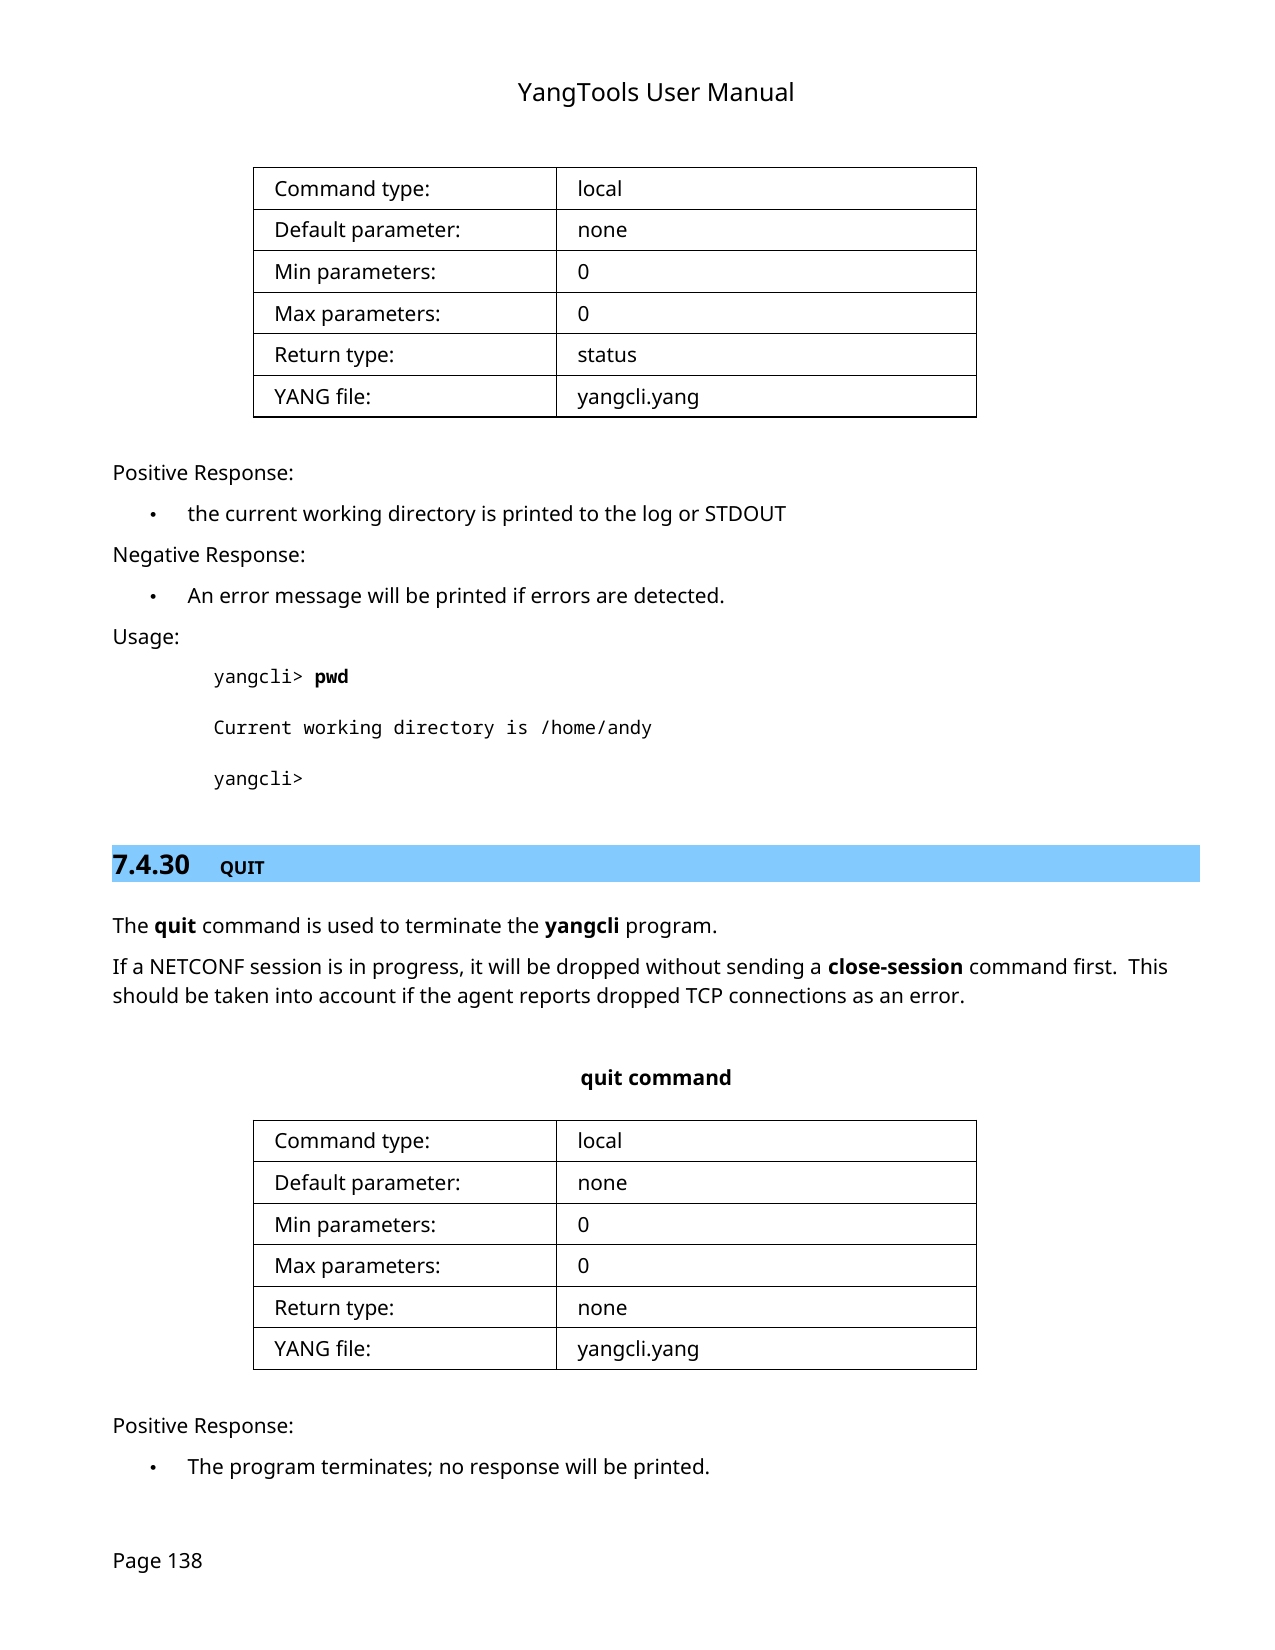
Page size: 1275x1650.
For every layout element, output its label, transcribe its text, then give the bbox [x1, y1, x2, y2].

text The quit command is used to terminate the yangcli program. [112, 911, 1200, 940]
table_cell YANG file: [254, 1328, 556, 1369]
table_cell Return type: [254, 334, 556, 375]
table_cell 0 [557, 293, 976, 333]
list An error message will be printed if errors are detected. [150, 581, 1200, 609]
table_cell status [557, 334, 976, 375]
table_cell Max parameters: [254, 293, 556, 333]
list The program terminates; no response will be printed. [150, 1452, 1200, 1480]
table_cell none [557, 1162, 976, 1203]
subtitle quit [112, 845, 1200, 882]
table_header local [557, 1121, 976, 1161]
table_header Command type: [254, 168, 556, 208]
table_cell Default parameter: [254, 210, 556, 250]
table_cell Default parameter: [254, 1162, 556, 1203]
text If a NETCONF session is in progress, it will be dropped without sending a close-session command first. This should be taken into account if the agent reports dropped TCP connections as an error. [112, 952, 1200, 1009]
text Usage: [112, 622, 1200, 651]
table_cell 0 [557, 251, 976, 292]
table_cell yangcli.yang [557, 376, 976, 416]
text Negative Response: [112, 540, 1200, 569]
table_cell Return type: [254, 1287, 556, 1327]
table_cell none [557, 210, 976, 250]
list the current working directory is printed to the log or STDOUT [150, 499, 1200, 528]
table_cell 0 [557, 1204, 976, 1244]
table_cell Max parameters: [254, 1245, 556, 1286]
text Positive Response: [112, 458, 1200, 487]
table_cell Min parameters: [254, 251, 556, 292]
table_cell YANG file: [254, 376, 556, 416]
table_cell Min parameters: [254, 1204, 556, 1244]
table_header Command type: [254, 1121, 556, 1161]
text yangcli> pwd Current working directory is /home/andy yangcli> [139, 663, 1200, 816]
table_header local [557, 168, 976, 208]
table_cell none [557, 1287, 976, 1327]
text Positive Response: [112, 1411, 1200, 1439]
table_cell 0 [557, 1245, 976, 1286]
table_cell yangcli.yang [557, 1328, 976, 1369]
subtitle quit command [127, 1063, 1185, 1091]
